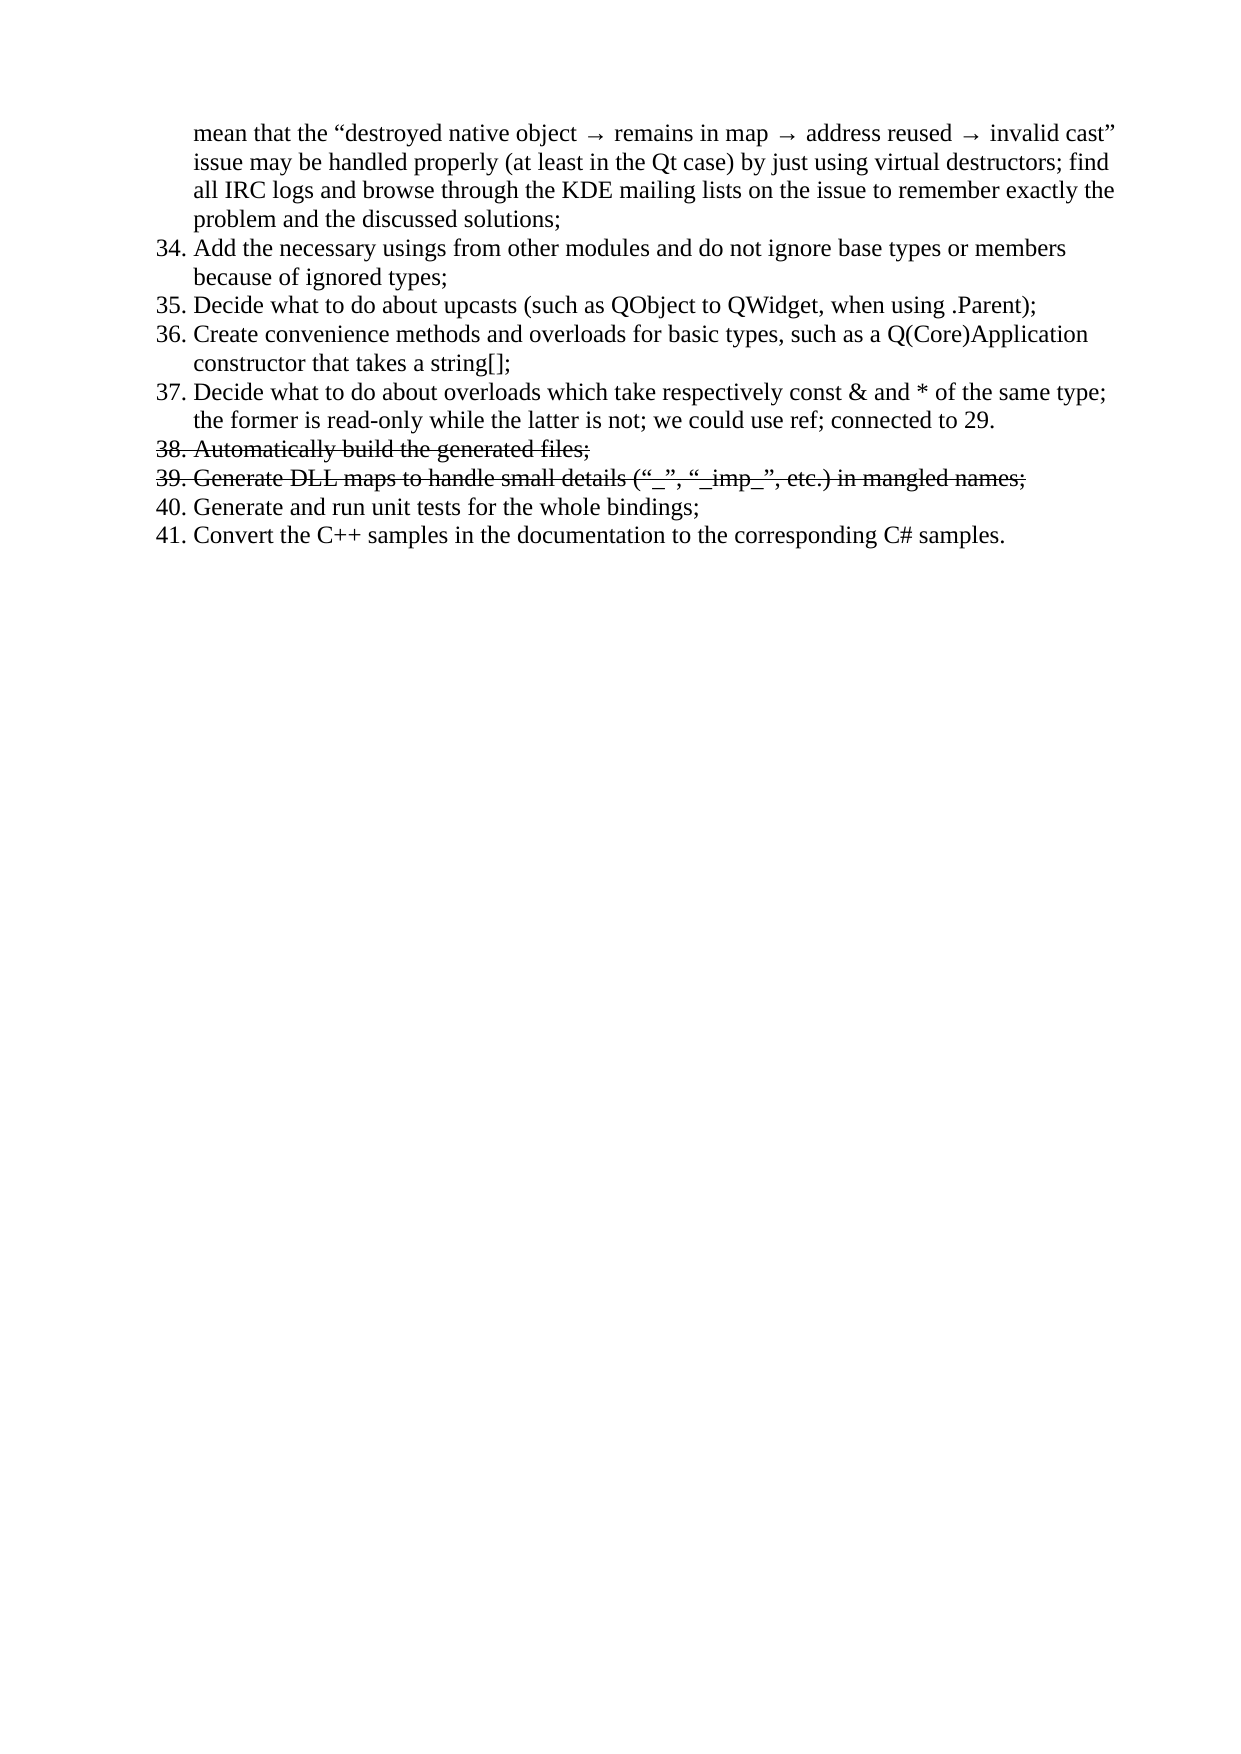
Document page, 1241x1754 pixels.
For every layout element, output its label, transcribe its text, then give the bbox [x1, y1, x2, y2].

list Decide what to do about upcasts (such as QObject to QWidget, when using .Parent); [156, 291, 1122, 319]
list Generate and run unit tests for the whole bindings; [156, 492, 1122, 521]
list Automatically build the generated files; [156, 434, 1122, 463]
list Convert the C++ samples in the documentation to the corresponding C# samples. [156, 521, 1122, 549]
list Create convenience methods and overloads for basic types, such as a Q(Core)Application constructor that takes a string[]; [156, 319, 1122, 377]
list Generate DLL maps to handle small details (“_”, “_imp_”, etc.) in mangled names; [156, 463, 1122, 492]
list Decide what to do about overloads which take respectively const & and * of the same type; the former is read-only while the latter is not; we could use ref; connected to 29. [156, 377, 1122, 434]
list Add the necessary usings from other modules and do not ignore base types or members because of ignored types; [156, 233, 1122, 291]
list mean that the “destroyed native object → remains in map → address reused → invalid cast” issue may be handled properly (at least in the Qt case) by just using virtual destructors; find all IRC logs and browse through the KDE mailing lists on the issue to remember exactly the problem and the discussed solutions; [156, 118, 1122, 233]
